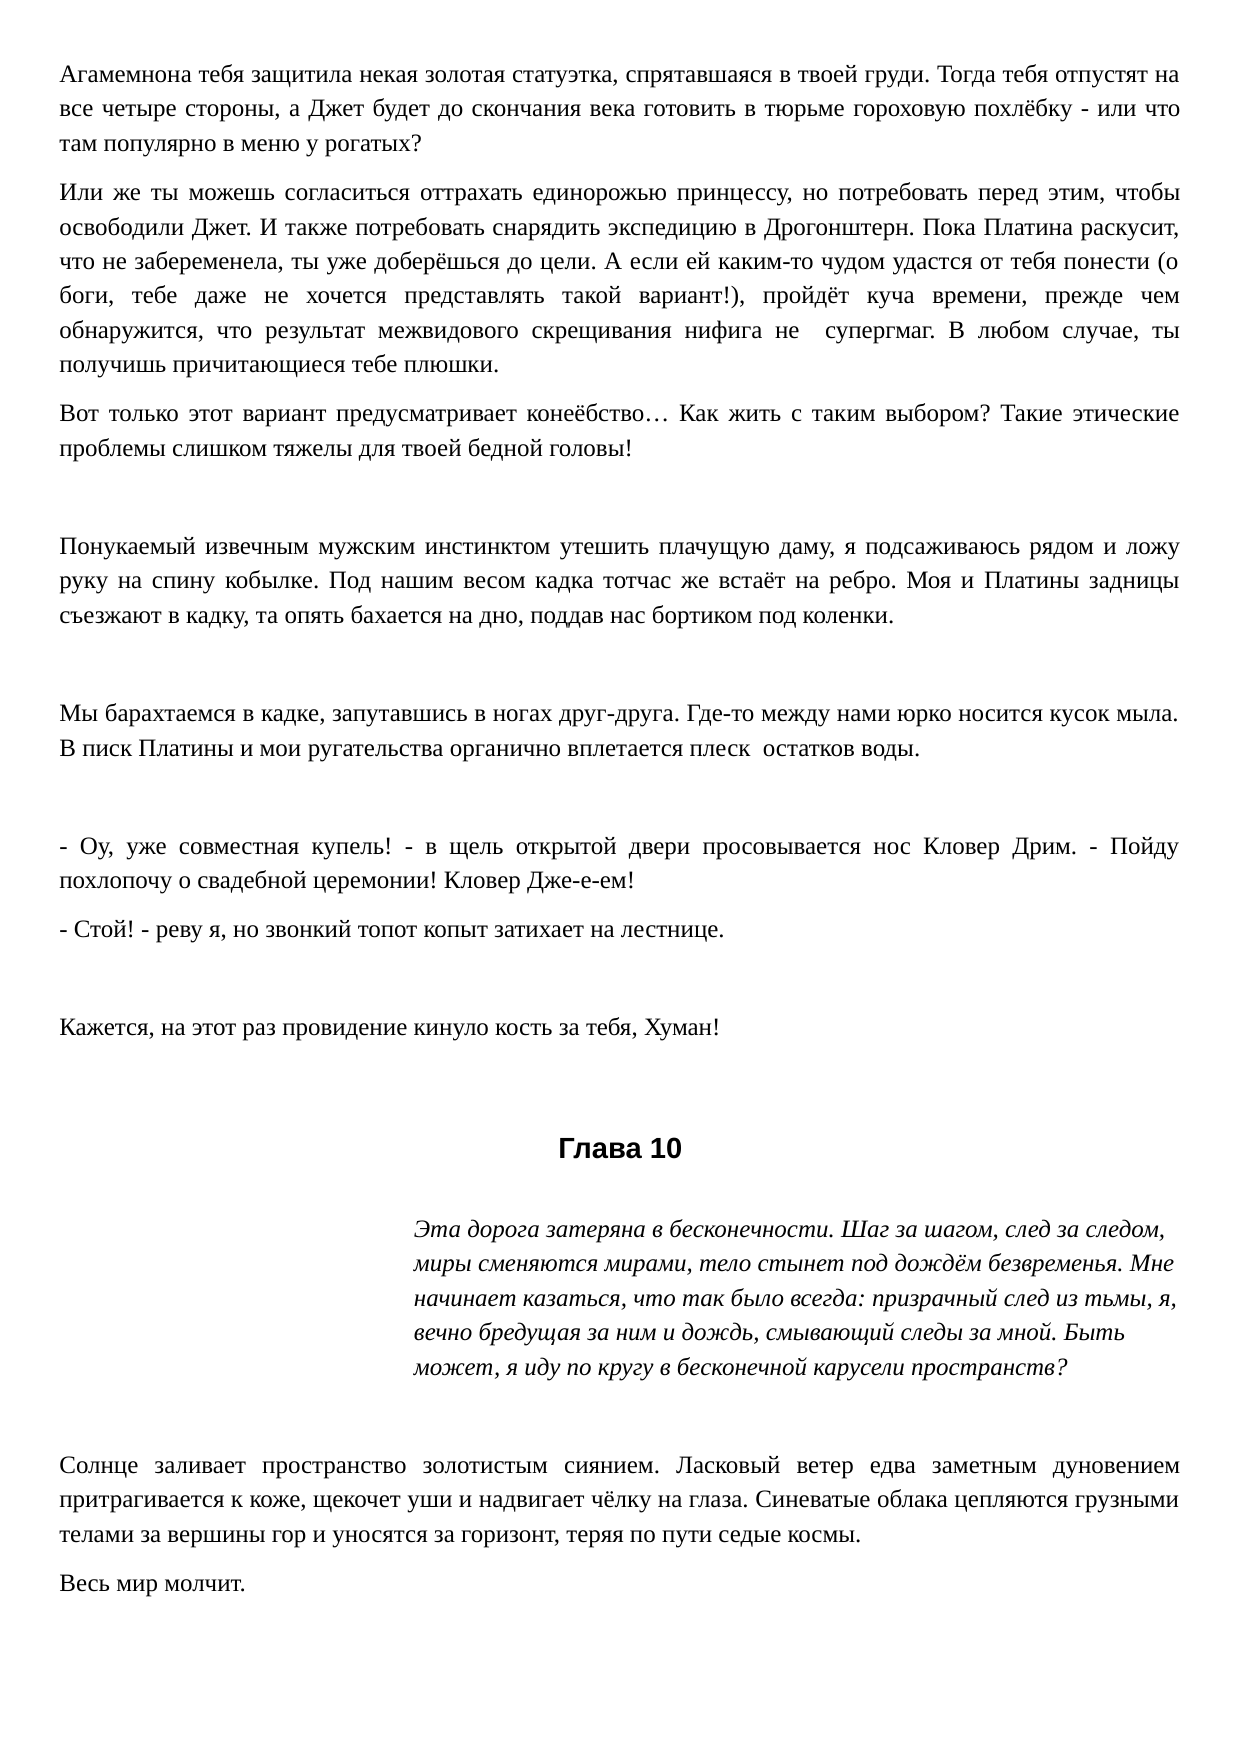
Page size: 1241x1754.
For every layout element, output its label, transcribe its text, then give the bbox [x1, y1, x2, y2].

subtitle Глава 10 [59, 1131, 1181, 1165]
text Кажется, на этот раз провидение кинуло кость за тебя, Хуман! [59, 1012, 1181, 1041]
text - Стой! - реву я, но звонкий топот копыт затихает на лестнице. [59, 914, 1181, 943]
text Вот только этот вариант предусматривает конеёбство… Как жить с таким выбором? Такие этические проблемы слишком тяжелы для твоей бедной головы! [59, 398, 1181, 462]
text Агамемнона тебя защитила некая золотая статуэтка, спрятавшаяся в твоей груди. Тогда тебя отпустят на все четыре стороны, а Джет будет до скончания века готовить в тюрьме гороховую похлёбку - или что там популярно в меню у рогатых? [59, 59, 1181, 157]
text Мы барахтаемся в кадке, запутавшись в ногах друг-друга. Где-то между нами юрко носится кусок мыла. В писк Платины и мои ругательства органично вплетается плеск остатков воды. [59, 698, 1181, 761]
text Или же ты можешь согласиться оттрахать единорожью принцессу, но потребовать перед этим, чтобы освободили Джет. И также потребовать снарядить экспедицию в Дрогонштерн. Пока Платина раскусит, что не забеременела, ты уже доберёшься до цели. А если ей каким-то чудом удастся от тебя понести (о боги, тебе даже не хочется представлять такой вариант!), пройдёт куча времени, прежде чем обнаружится, что результат межвидового скрещивания нифига не супергмаг. В любом случае, ты получишь причитающиеся тебе плюшки. [59, 177, 1181, 378]
text Эта дорога затеряна в бесконечности. Шаг за шагом, след за следом, миры сменяются мирами, тело стынет под дождём безвременья. Мне начинает казаться, что так было всегда: призрачный след из тьмы, я, вечно бредущая за ним и дождь, смывающий следы за мной. Быть может, я иду по кругу в бесконечной карусели пространств? [414, 1214, 1181, 1381]
text Солнце заливает пространство золотистым сиянием. Ласковый ветер едва заметным дуновением притрагивается к коже, щекочет уши и надвигает чёлку на глаза. Синеватые облака цепляются грузными телами за вершины гор и уносятся за горизонт, теряя по пути седые космы. [59, 1450, 1181, 1548]
text Понукаемый извечным мужским инстинктом утешить плачущую даму, я подсаживаюсь рядом и ложу руку на спину кобылке. Под нашим весом кадка тотчас же встаёт на ребро. Моя и Платины задницы съезжают в кадку, та опять бахается на дно, поддав нас бортиком под коленки. [59, 531, 1181, 629]
text Весь мир молчит. [59, 1568, 1181, 1597]
text - Оу, уже совместная купель! - в щель открытой двери просовывается нос Кловер Дрим. - Пойду похлопочу о свадебной церемонии! Кловер Дже-е-ем! [59, 831, 1181, 894]
